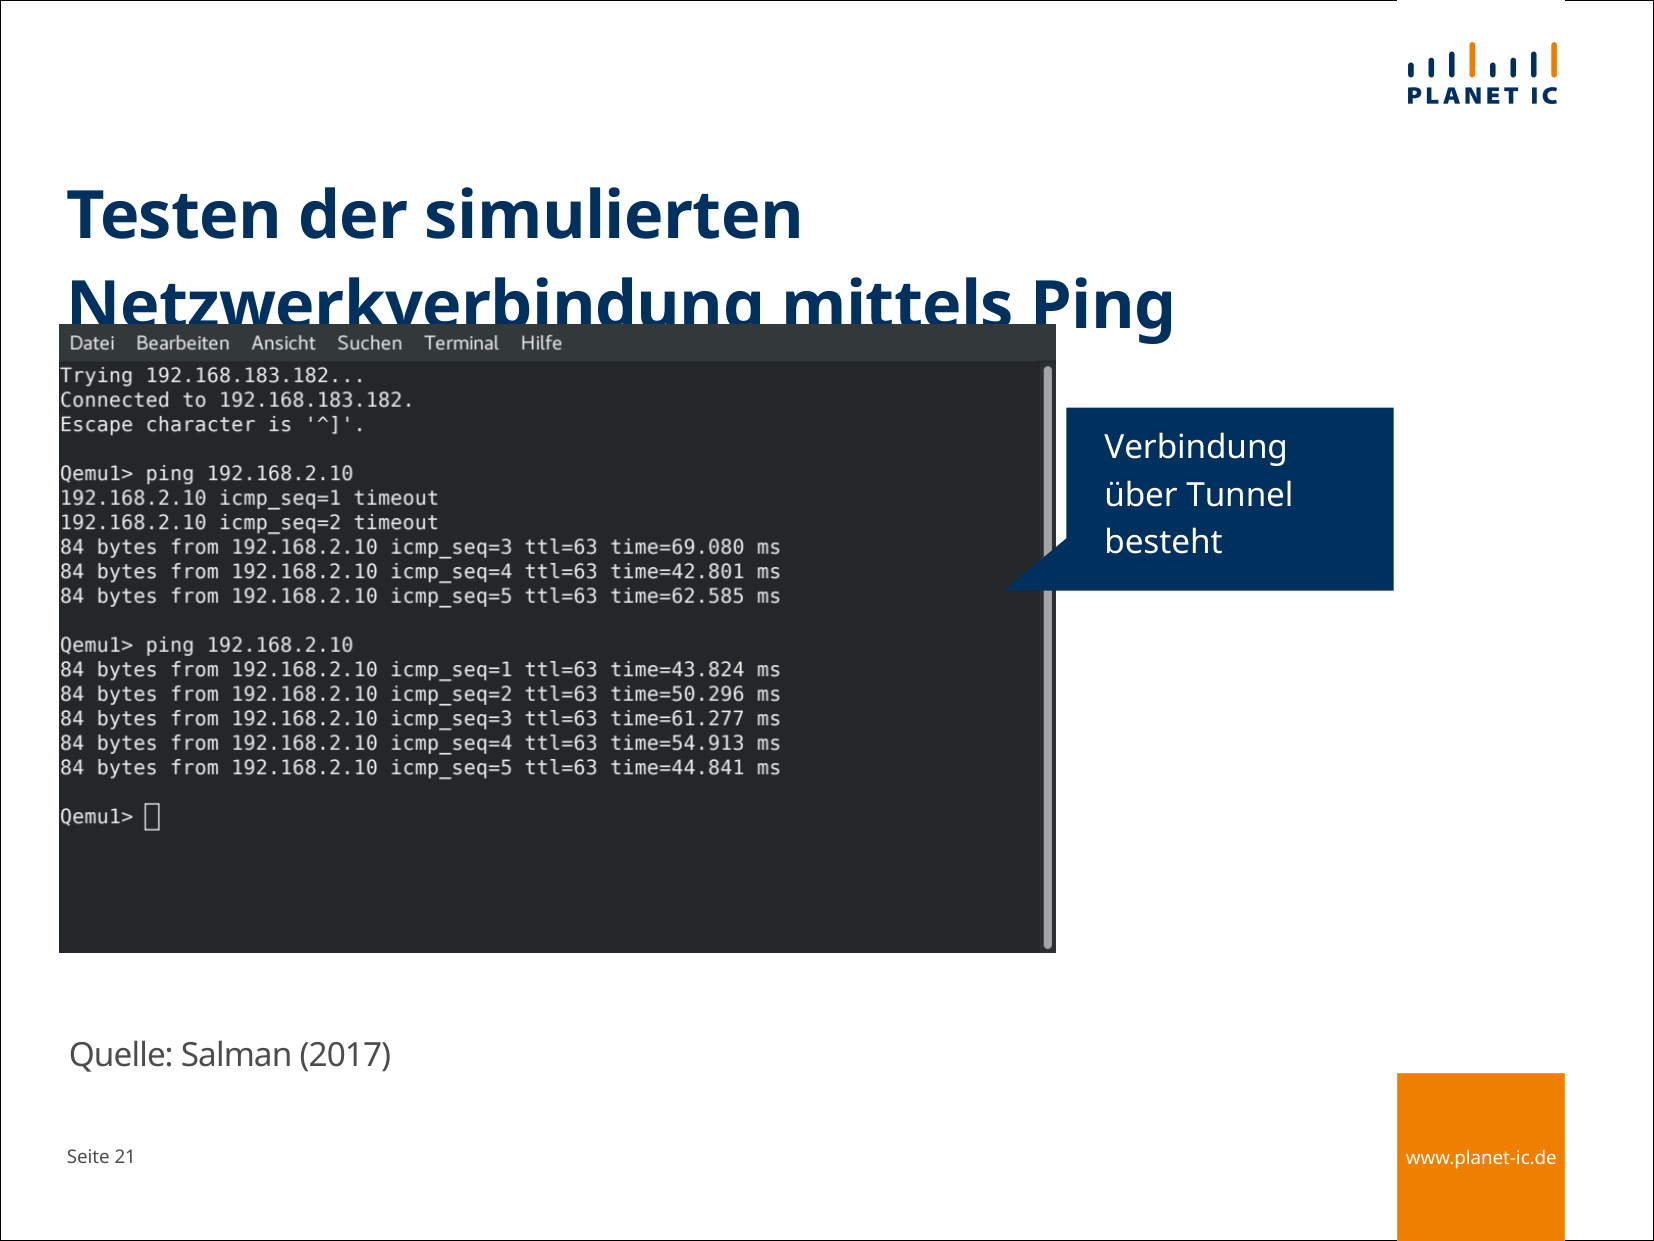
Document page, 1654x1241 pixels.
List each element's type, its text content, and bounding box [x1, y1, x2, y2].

picture [59, 324, 1056, 953]
text_box Quelle: Salman (2017) [68, 1027, 1048, 1087]
text_box Testen der simulierten Netzwerkverbindung mittels Ping [66, 166, 1332, 231]
text_box [1003, 407, 1394, 591]
picture [1408, 42, 1557, 104]
text_box Verbindung über Tunnel besteht [1104, 421, 1359, 573]
